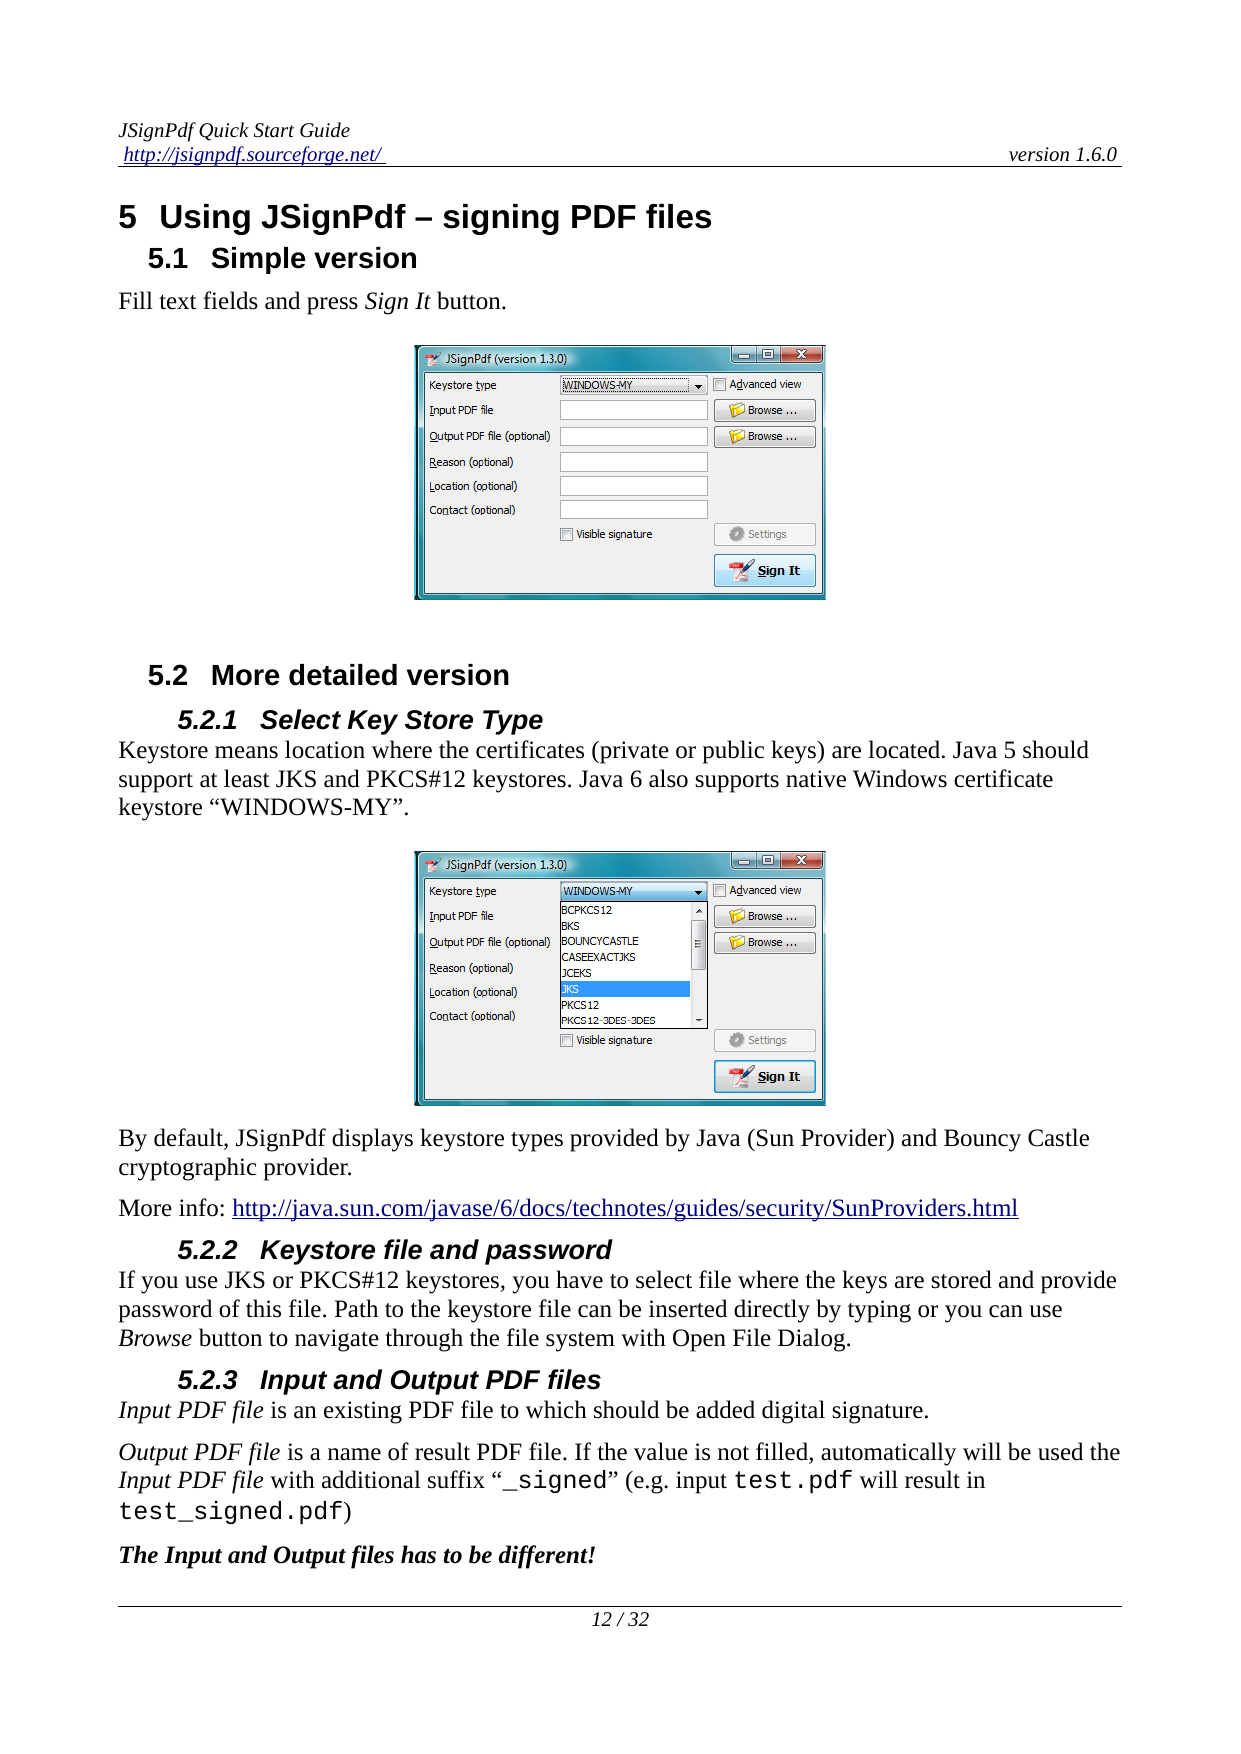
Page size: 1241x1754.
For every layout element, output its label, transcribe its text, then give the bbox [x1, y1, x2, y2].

subtitle Keystore file and password [177, 1234, 1122, 1266]
subtitle Input and Output PDF files [177, 1364, 1122, 1396]
text Output PDF file is a name of result PDF file. If the value is not filled, automatically will be used the Input PDF file with additional suffix “_signed” (e.g. input test.pdf will result in test_signed.pdf) [118, 1437, 1122, 1527]
picture [414, 345, 826, 600]
text The Input and Output files has to be different! [118, 1540, 1122, 1568]
text Input PDF file is an existing PDF file to which should be added digital signature. [118, 1396, 1122, 1424]
text More info: http://java.sun.com/javase/6/docs/technotes/guides/security/SunProviders.html [118, 1193, 1122, 1222]
subtitle Select Key Store Type [177, 704, 1122, 735]
text By default, JSignPdf displays keystore types provided by Java (Sun Provider) and Bouncy Castle cryptographic provider. [118, 834, 1122, 1181]
subtitle Using JSignPdf – signing PDF files [118, 197, 1122, 235]
picture [414, 851, 826, 1106]
text If you use JKS or PKCS#12 keystores, you have to select file where the keys are stored and provide password of this file. Path to the keystore file can be inserted directly by typing or you can use Browse button to navigate through the file system with Open File Dialog. [118, 1266, 1122, 1352]
text Keystore means location where the certificates (private or public keys) are located. Java 5 should support at least JKS and PKCS#12 keystores. Java 6 also supports native Windows certificate keystore “WINDOWS-MY”. [118, 735, 1122, 821]
subtitle More detailed version [148, 658, 1116, 692]
text Fill text fields and press Sign It button. [118, 286, 1122, 315]
subtitle Simple version [148, 241, 1116, 275]
